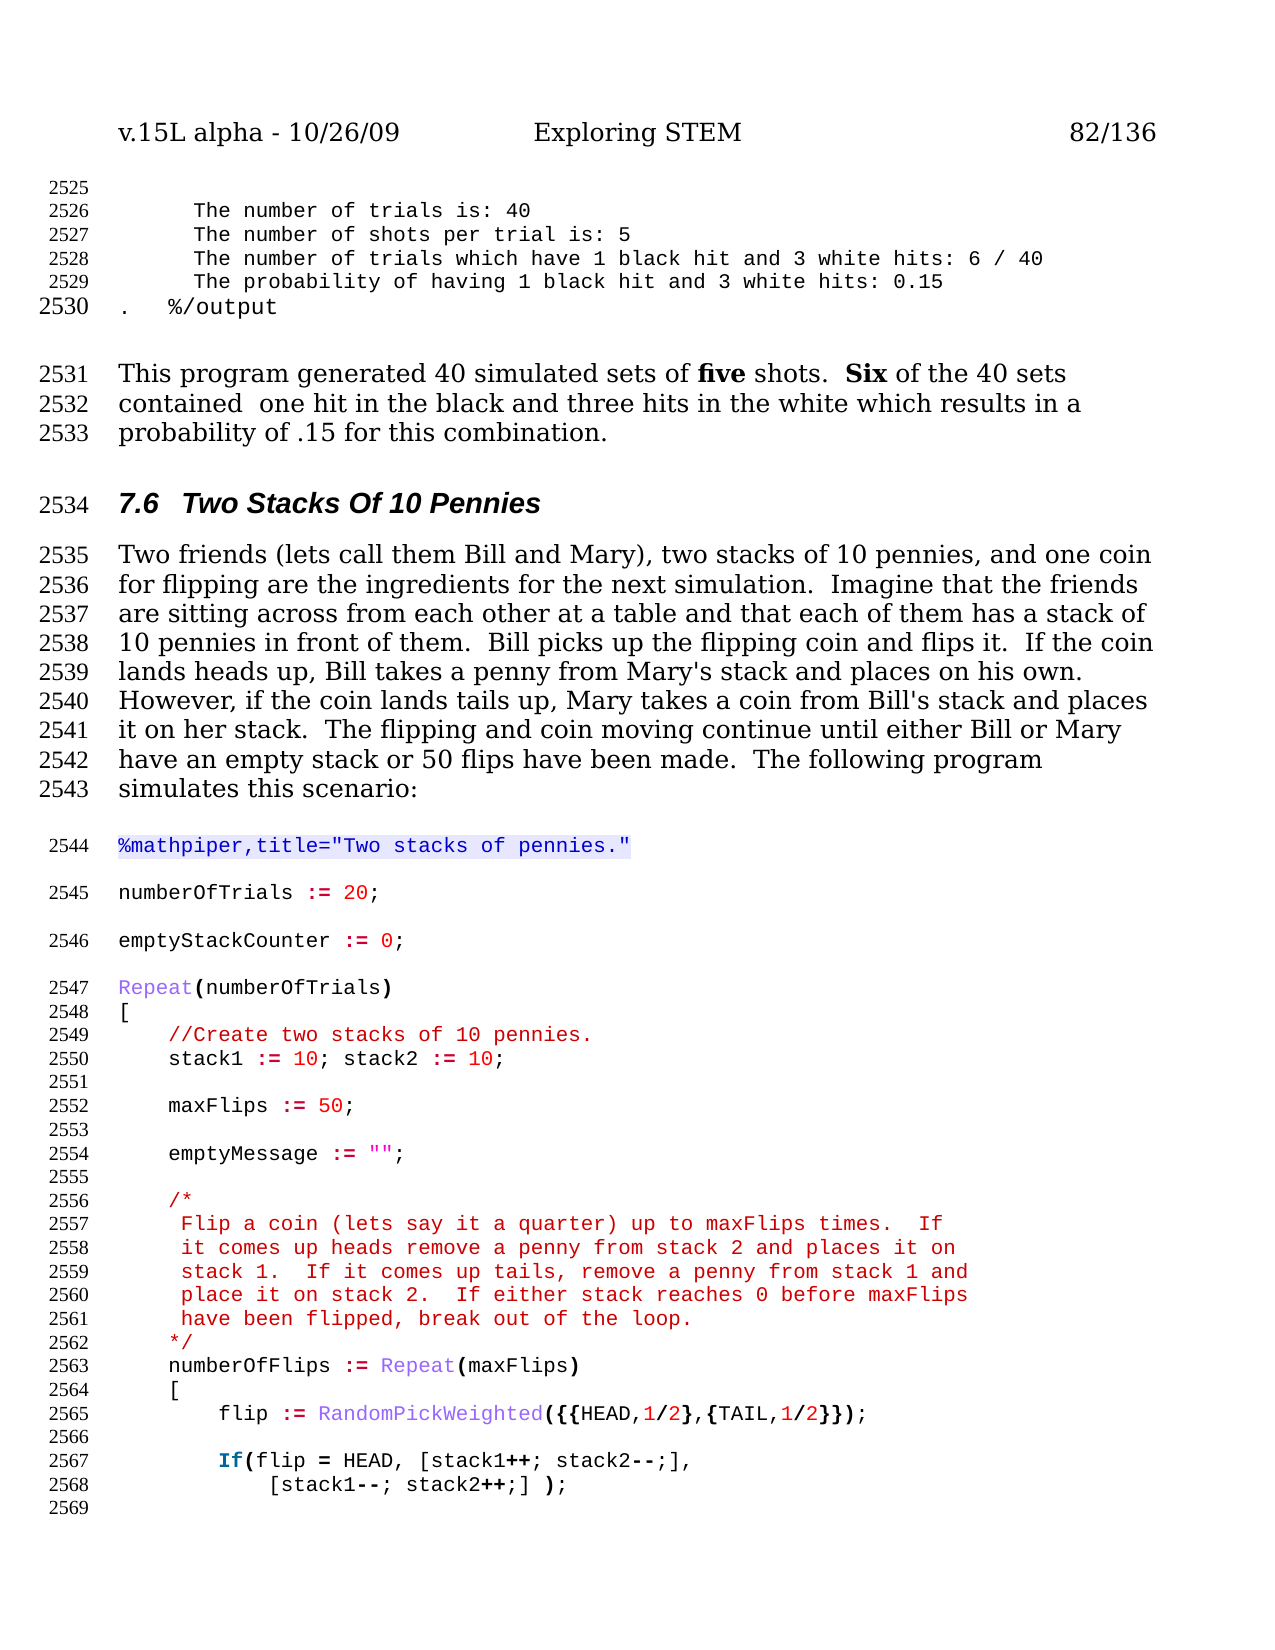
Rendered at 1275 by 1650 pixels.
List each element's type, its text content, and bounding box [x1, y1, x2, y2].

text have been flipped, break out of the loop. [118, 1308, 1157, 1332]
text stack 1. If it comes up tails, remove a penny from stack 1 and [118, 1261, 1157, 1284]
text Repeat(numberOfTrials) [118, 977, 1157, 1001]
subtitle Two Stacks Of 10 Pennies [118, 486, 1157, 520]
text [stack1--; stack2++;] ); [118, 1473, 1157, 1497]
text This program generated 40 simulated sets of five shots. Six of the 40 sets contained one hit in the black and three hits in the white which results in a probability of .15 for this combination. [118, 359, 1157, 447]
text The number of trials is: 40 [118, 200, 1157, 224]
text */ [118, 1332, 1157, 1355]
text Two friends (lets call them Bill and Mary), two stacks of 10 pennies, and one coin for flipping are the ingredients for the next simulation. Imagine that the friends are sitting across from each other at a table and that each of them has a stack of 10 pennies in front of them. Bill picks up the flipping coin and flips it. If the coin lands heads up, Bill takes a penny from Mary's stack and places on his own. However, if the coin lands tails up, Mary takes a coin from Bill's stack and places it on her stack. The flipping and coin moving continue until either Bill or Mary have an empty stack or 50 flips have been made. The following program simulates this scenario: [118, 541, 1157, 803]
text If(flip = HEAD, [stack1++; stack2--;], [118, 1450, 1157, 1473]
text The number of trials which have 1 black hit and 3 white hits: 6 / 40 [118, 248, 1157, 271]
text place it on stack 2. If either stack reaches 0 before maxFlips [118, 1284, 1157, 1308]
text %mathpiper,title="Two stacks of pennies." [118, 835, 1157, 859]
text numberOfTrials := 20; [118, 882, 1157, 906]
text /* [118, 1190, 1157, 1213]
text //Create two stacks of 10 pennies. [118, 1024, 1157, 1048]
text The number of shots per trial is: 5 [118, 224, 1157, 248]
text stack1 := 10; stack2 := 10; [118, 1048, 1157, 1072]
text [ [118, 1379, 1157, 1403]
text . %/output [118, 295, 1157, 321]
text flip := RandomPickWeighted({{HEAD,1/2},{TAIL,1/2}}); [118, 1403, 1157, 1426]
text maxFlips := 50; [118, 1095, 1157, 1119]
text emptyStackCounter := 0; [118, 930, 1157, 953]
text Flip a coin (lets say it a quarter) up to maxFlips times. If [118, 1213, 1157, 1237]
text [ [118, 1001, 1157, 1024]
text emptyMessage := ""; [118, 1142, 1157, 1166]
text numberOfFlips := Repeat(maxFlips) [118, 1355, 1157, 1379]
text it comes up heads remove a penny from stack 2 and places it on [118, 1237, 1157, 1261]
text The probability of having 1 black hit and 3 white hits: 0.15 [118, 271, 1157, 295]
